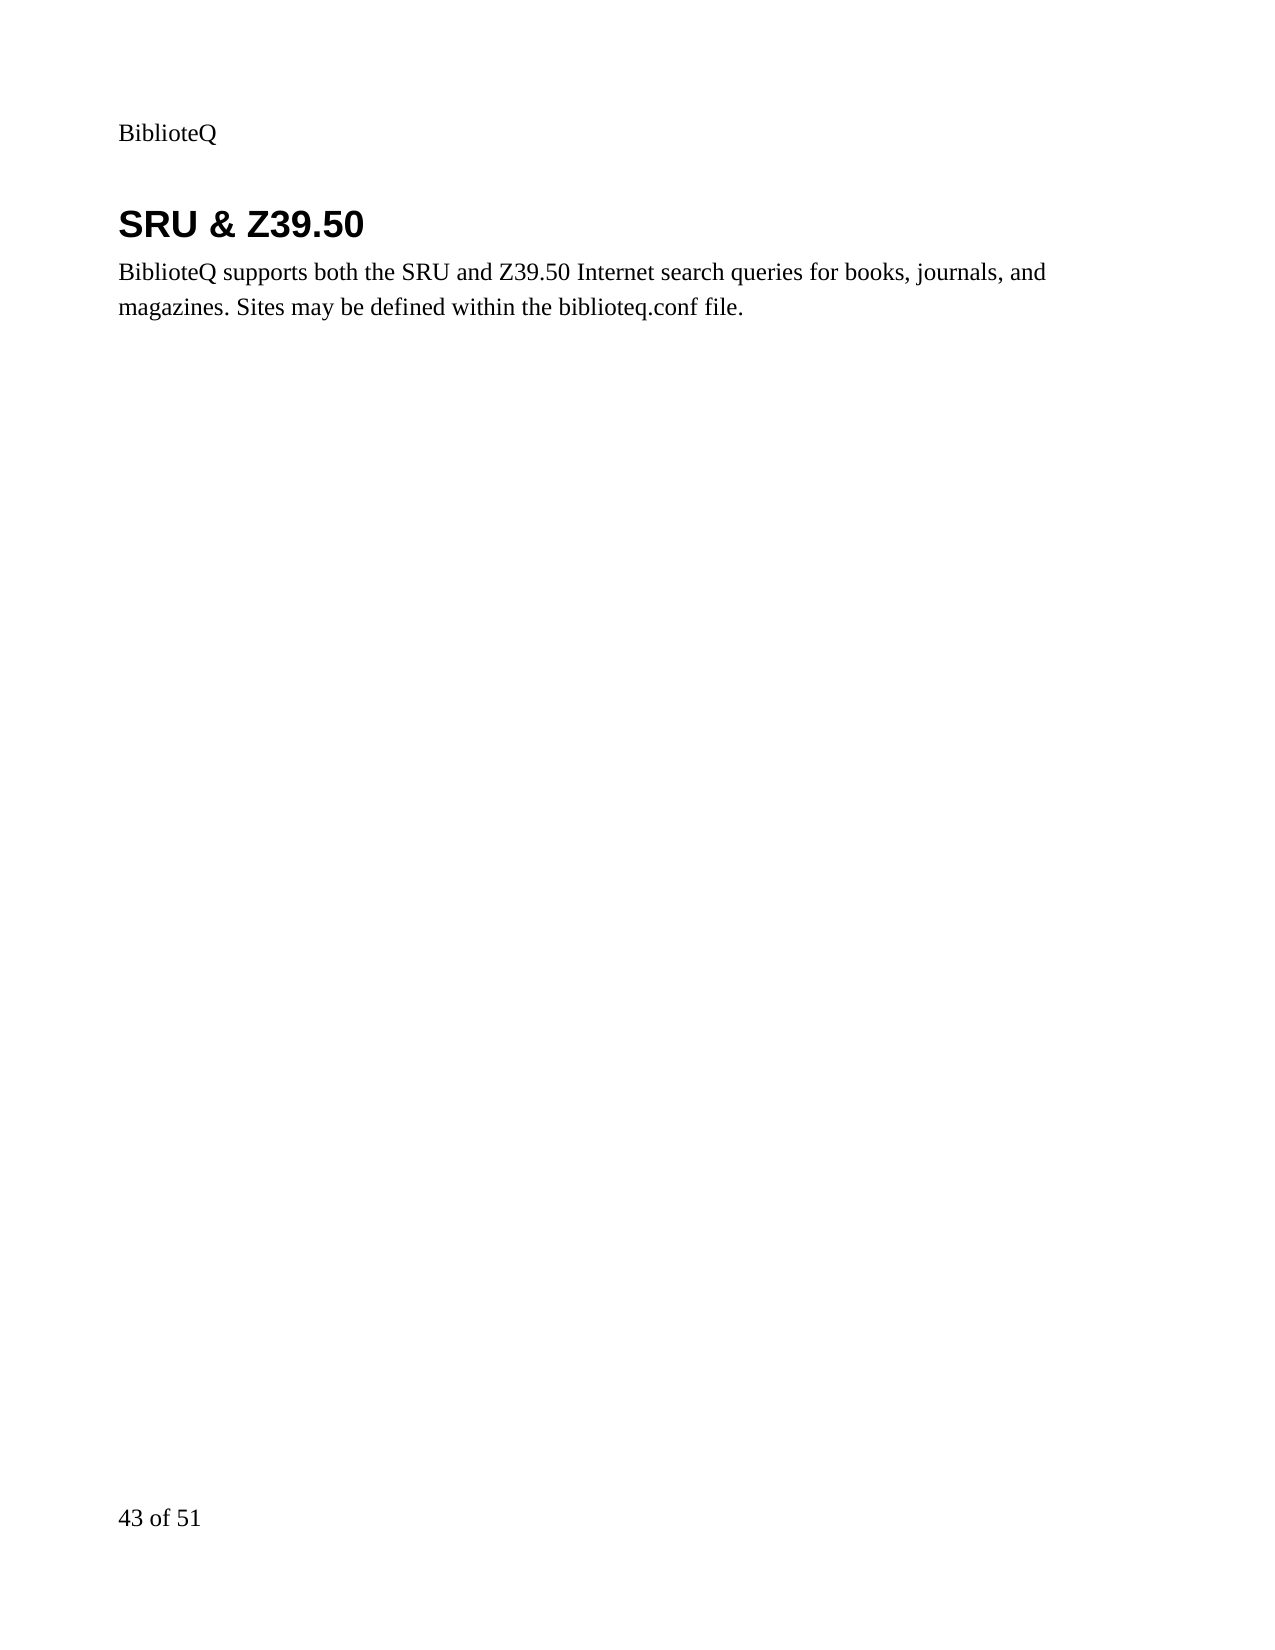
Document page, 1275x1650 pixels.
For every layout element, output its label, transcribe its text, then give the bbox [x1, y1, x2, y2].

subtitle SRU & Z39.50 [118, 201, 1157, 245]
text BiblioteQ supports both the SRU and Z39.50 Internet search queries for books, journals, and magazines. Sites may be defined within the biblioteq.conf file. [118, 257, 1157, 321]
